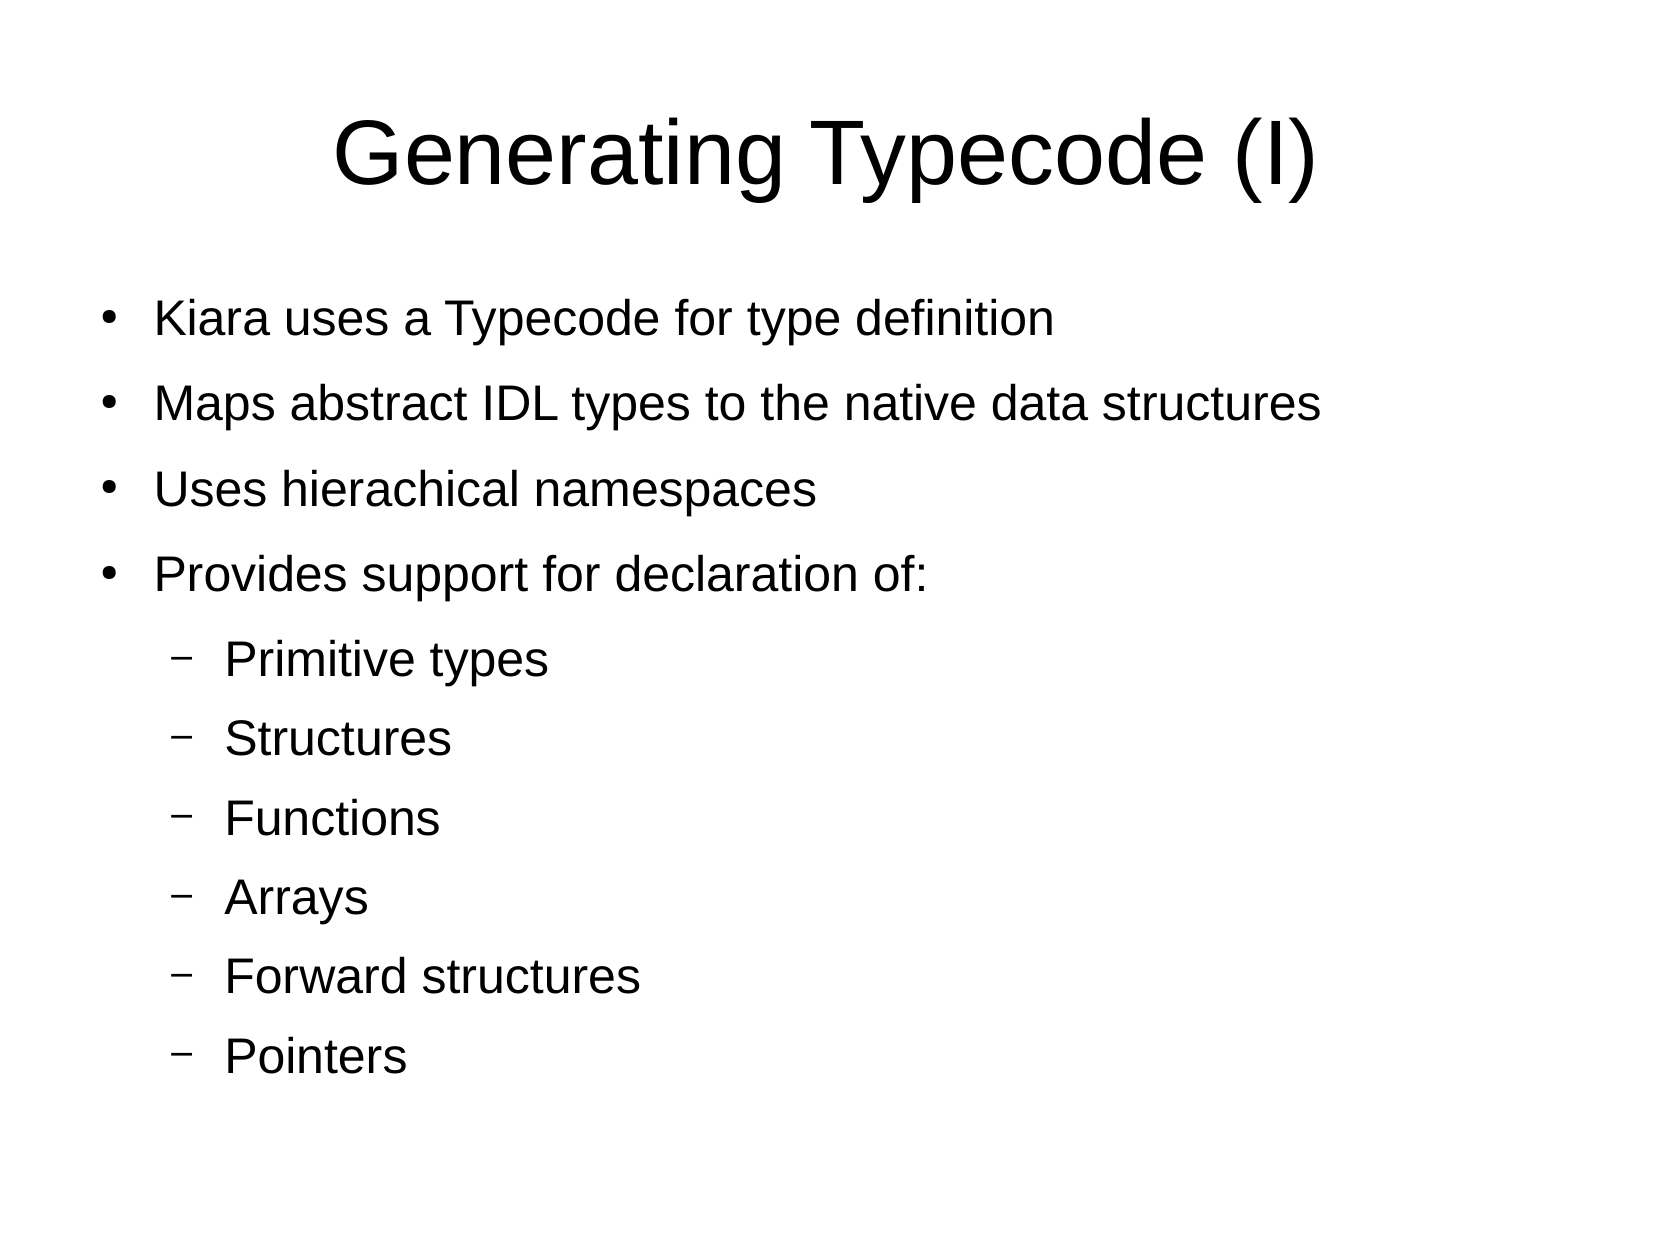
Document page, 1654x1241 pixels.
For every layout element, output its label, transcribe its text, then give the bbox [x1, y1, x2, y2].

title Generating Typecode (I) [82, 49, 1571, 257]
list Kiara uses a Typecode for type definition Maps abstract IDL types to the native data structures Uses hierachical namespaces Provides support for declaration of: Primitive types Structures Functions Arrays Forward structures Pointers [82, 290, 1571, 1201]
